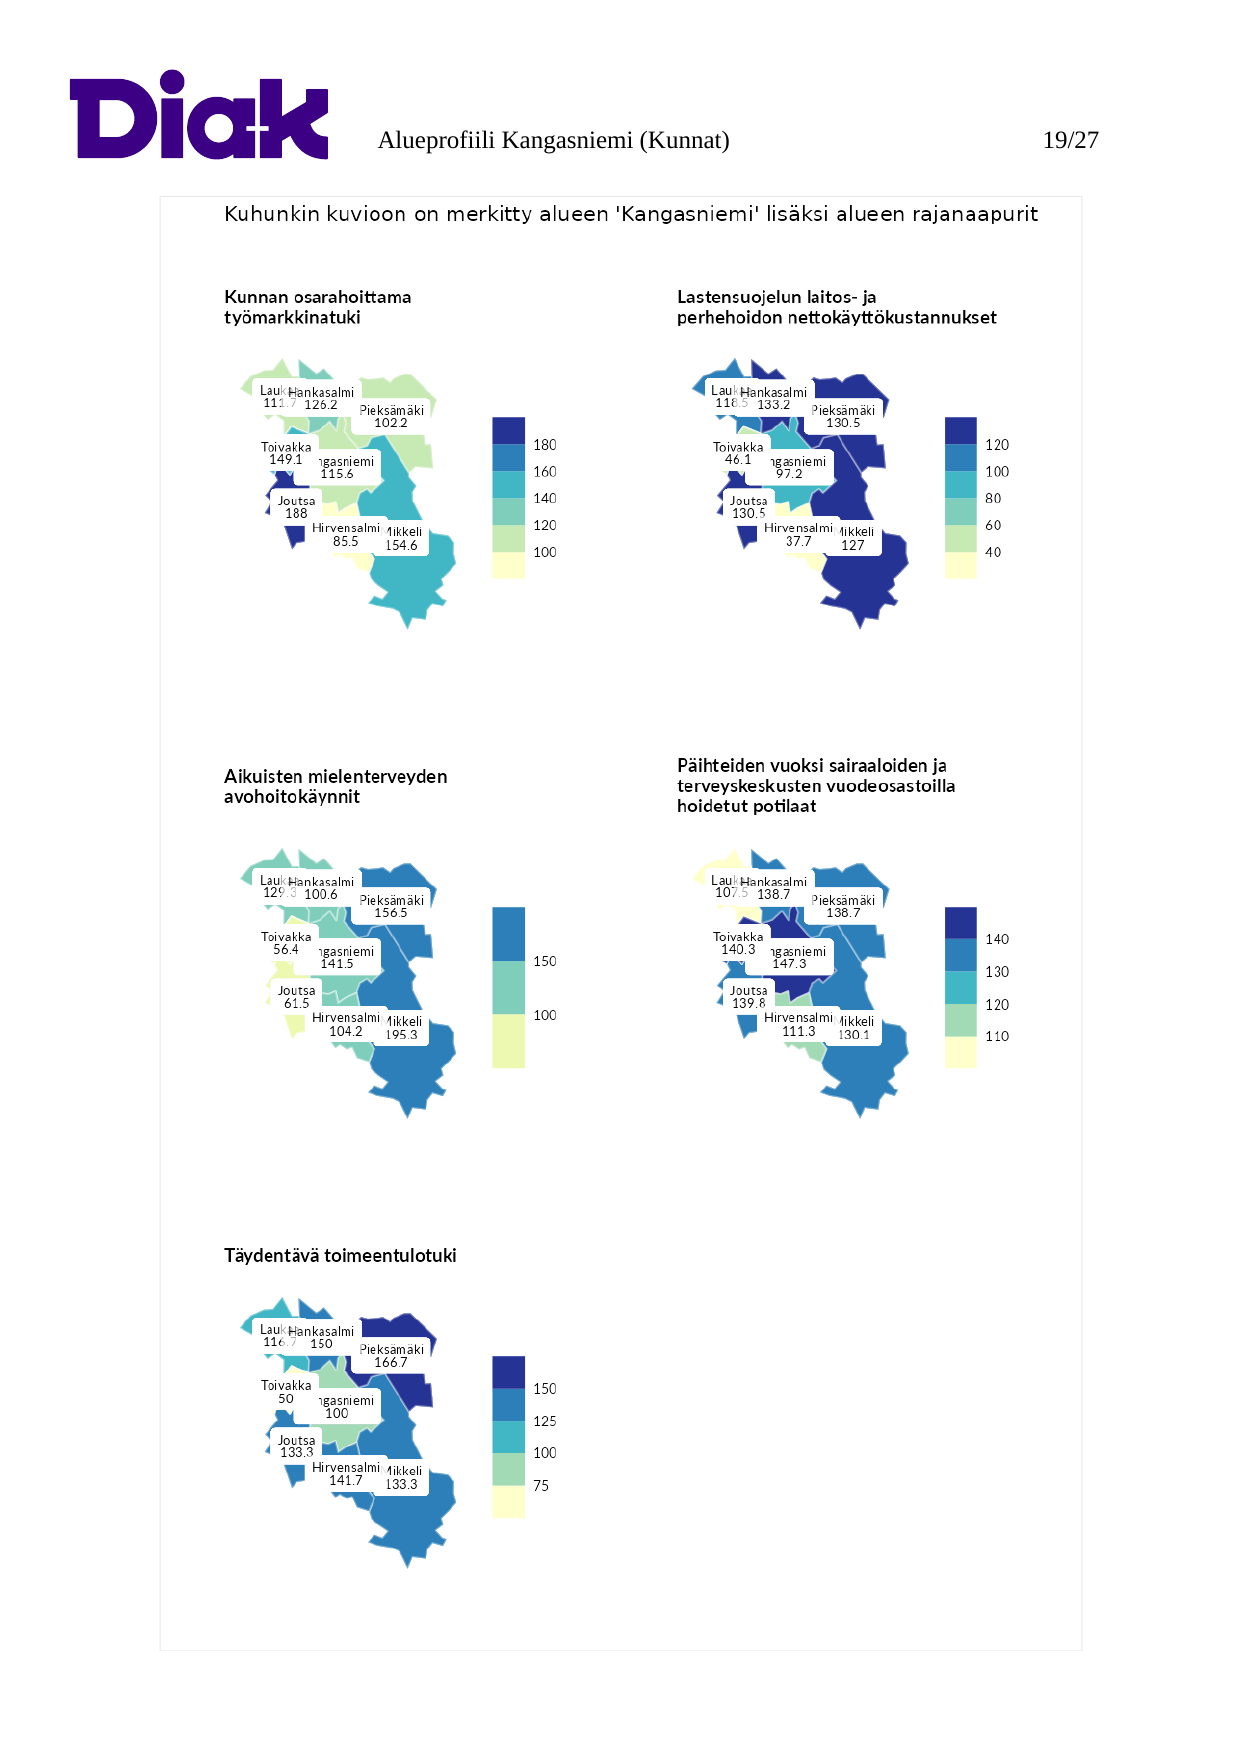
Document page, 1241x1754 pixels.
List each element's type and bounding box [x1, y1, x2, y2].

picture [61, 196, 1179, 1651]
